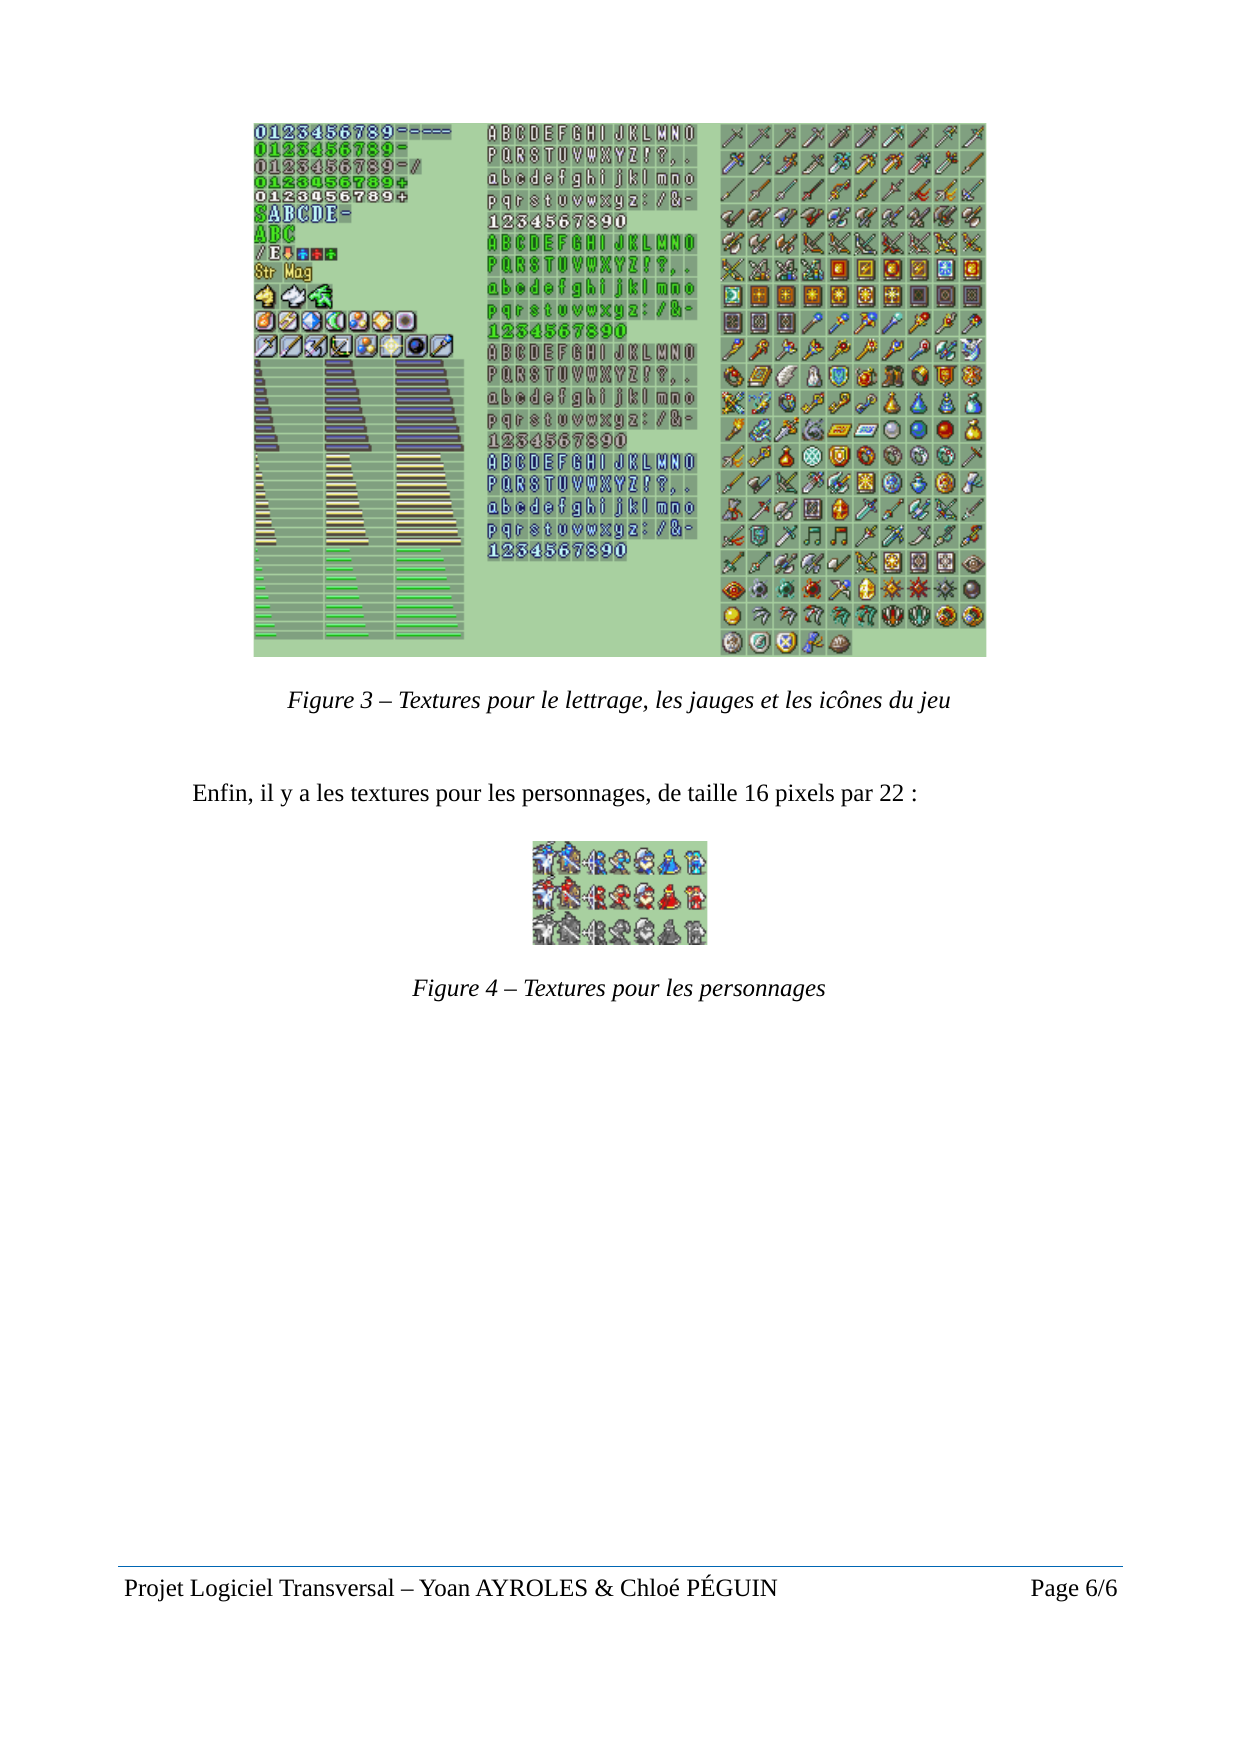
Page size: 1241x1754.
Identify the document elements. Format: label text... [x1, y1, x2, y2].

table_header Figure 3 – Textures pour le lettrage, les jauges et les icônes du jeu [118, 118, 1122, 720]
picture [253, 123, 987, 657]
table_header Figure 4 – Textures pour les personnages [118, 835, 1122, 1007]
picture [532, 841, 708, 945]
text Enfin, il y a les textures pour les personnages, de taille 16 pixels par 22 : [118, 778, 1122, 806]
